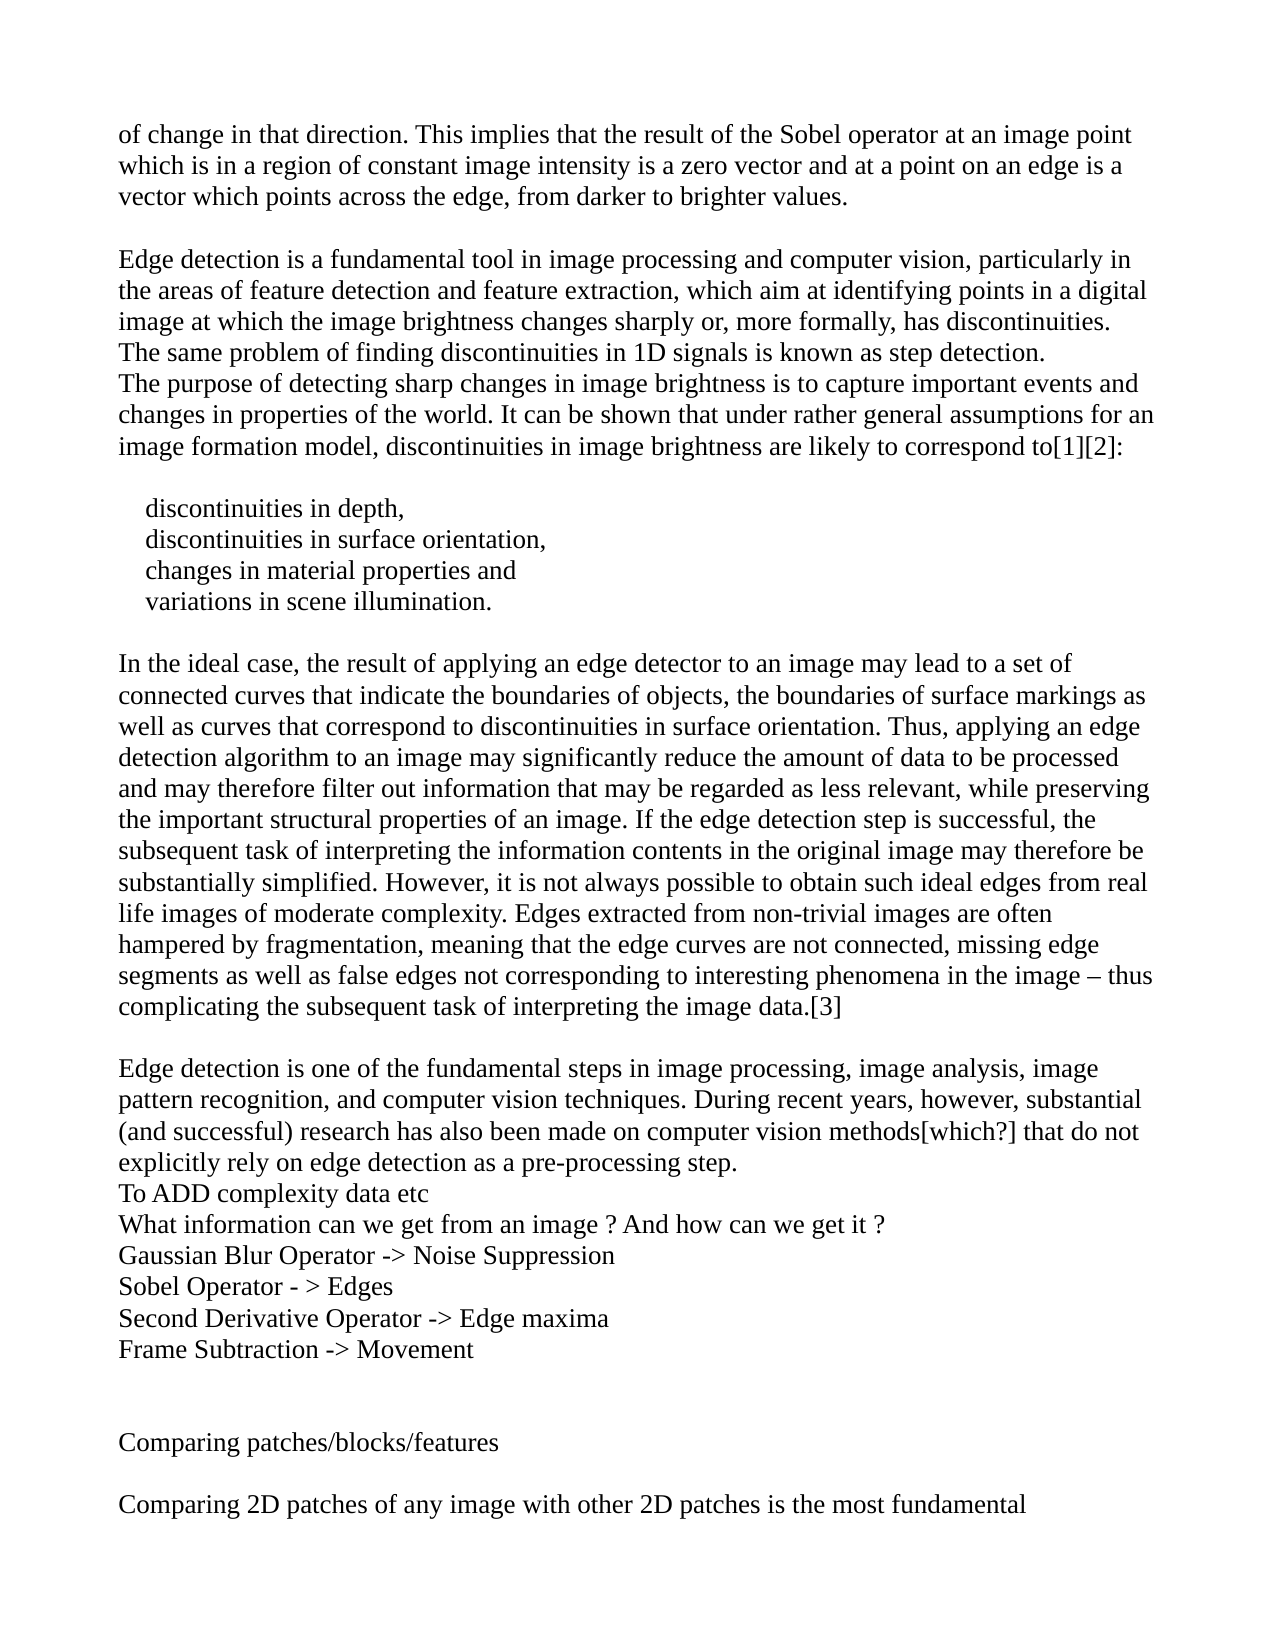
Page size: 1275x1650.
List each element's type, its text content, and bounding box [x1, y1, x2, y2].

text What information can we get from an image ? And how can we get it ? [118, 1208, 1157, 1239]
text discontinuities in surface orientation, [118, 523, 1157, 554]
text In the ideal case, the result of applying an edge detector to an image may lead to a set of connected curves that indicate the boundaries of objects, the boundaries of surface markings as well as curves that correspond to discontinuities in surface orientation. Thus, applying an edge detection algorithm to an image may significantly reduce the amount of data to be processed and may therefore filter out information that may be regarded as less relevant, while preserving the important structural properties of an image. If the edge detection step is successful, the subsequent task of interpreting the information contents in the original image may therefore be substantially simplified. However, it is not always possible to obtain such ideal edges from real life images of moderate complexity. Edges extracted from non-trivial images are often hampered by fragmentation, meaning that the edge curves are not connected, missing edge segments as well as false edges not corresponding to interesting phenomena in the image – thus complicating the subsequent task of interpreting the image data.[3] [118, 648, 1157, 1021]
text To ADD complexity data etc [118, 1177, 1157, 1208]
text changes in material properties and [118, 554, 1157, 585]
text Second Derivative Operator -> Edge maxima [118, 1302, 1157, 1333]
text variations in scene illumination. [118, 585, 1157, 616]
text Gaussian Blur Operator -> Noise Suppression [118, 1239, 1157, 1271]
text The purpose of detecting sharp changes in image brightness is to capture important events and changes in properties of the world. It can be shown that under rather general assumptions for an image formation model, discontinuities in image brightness are likely to correspond to[1][2]: [118, 367, 1157, 461]
text of change in that direction. This implies that the result of the Sobel operator at an image point which is in a region of constant image intensity is a zero vector and at a point on an edge is a vector which points across the edge, from darker to brighter values. [118, 118, 1157, 212]
text Sobel Operator - > Edges [118, 1271, 1157, 1302]
text Comparing 2D patches of any image with other 2D patches is the most fundamental [118, 1488, 1157, 1520]
text Edge detection is a fundamental tool in image processing and computer vision, particularly in the areas of feature detection and feature extraction, which aim at identifying points in a digital image at which the image brightness changes sharply or, more formally, has discontinuities. The same problem of finding discontinuities in 1D signals is known as step detection. [118, 243, 1157, 367]
text discontinuities in depth, [118, 492, 1157, 523]
text Frame Subtraction -> Movement [118, 1333, 1157, 1364]
text Edge detection is one of the fundamental steps in image processing, image analysis, image pattern recognition, and computer vision techniques. During recent years, however, substantial (and successful) research has also been made on computer vision methods[which?] that do not explicitly rely on edge detection as a pre-processing step. [118, 1052, 1157, 1177]
text Comparing patches/blocks/features [118, 1426, 1157, 1457]
